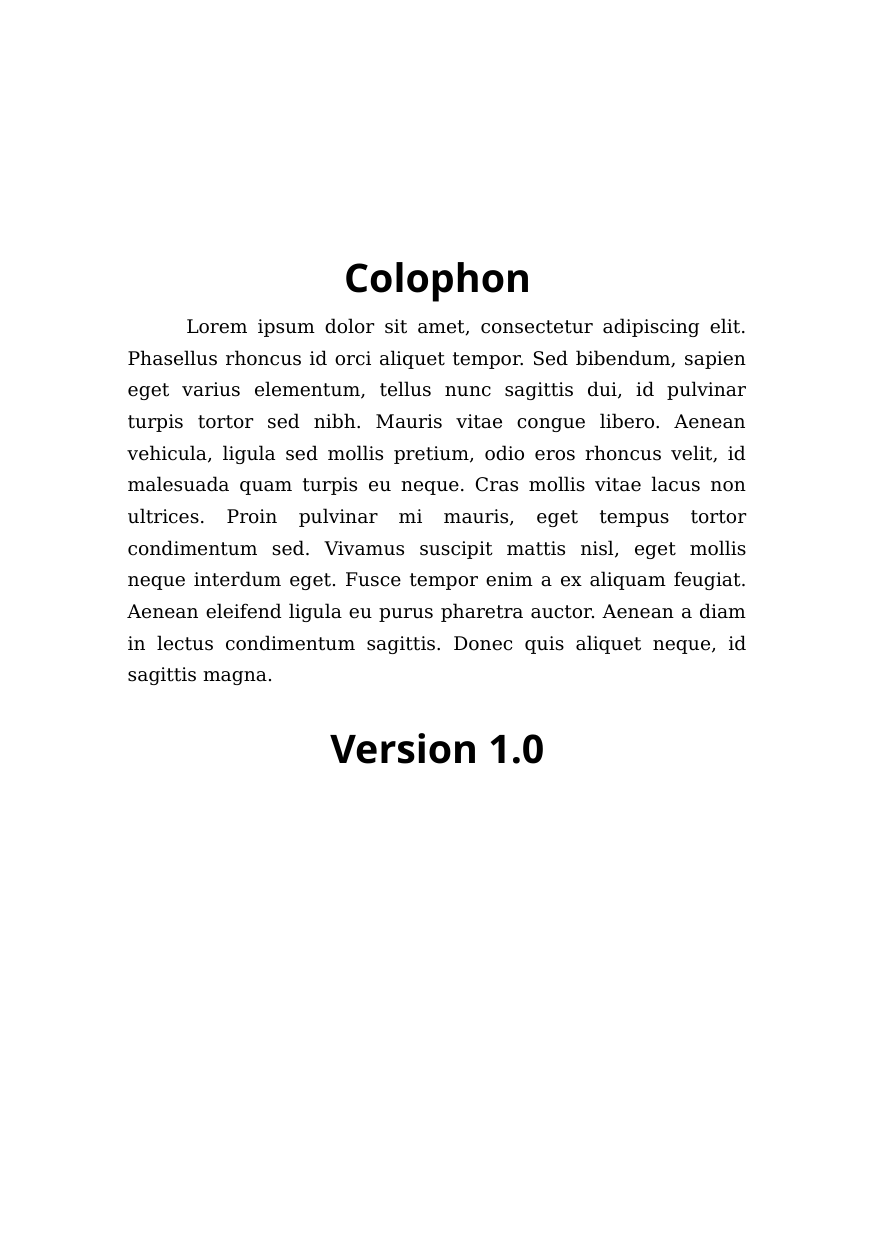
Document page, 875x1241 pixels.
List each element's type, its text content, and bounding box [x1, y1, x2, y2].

text Lorem ipsum dolor sit amet, consectetur adipiscing elit. Phasellus rhoncus id orci aliquet tempor. Sed bibendum, sapien eget varius elementum, tellus nunc sagittis dui, id pulvinar turpis tortor sed nibh. Mauris vitae congue libero. Aenean vehicula, ligula sed mollis pretium, odio eros rhoncus velit, id malesuada quam turpis eu neque. Cras mollis vitae lacus non ultrices. Proin pulvinar mi mauris, eget tempus tortor condimentum sed. Vivamus suscipit mattis nisl, eget mollis neque interdum eget. Fusce tempor enim a ex aliquam feugiat. Aenean eleifend ligula eu purus pharetra auctor. Aenean a diam in lectus condimentum sagittis. Donec quis aliquet neque, id sagittis magna. [127, 316, 747, 686]
subtitle Colophon [127, 250, 747, 304]
subtitle Version 1.0 [127, 721, 747, 775]
